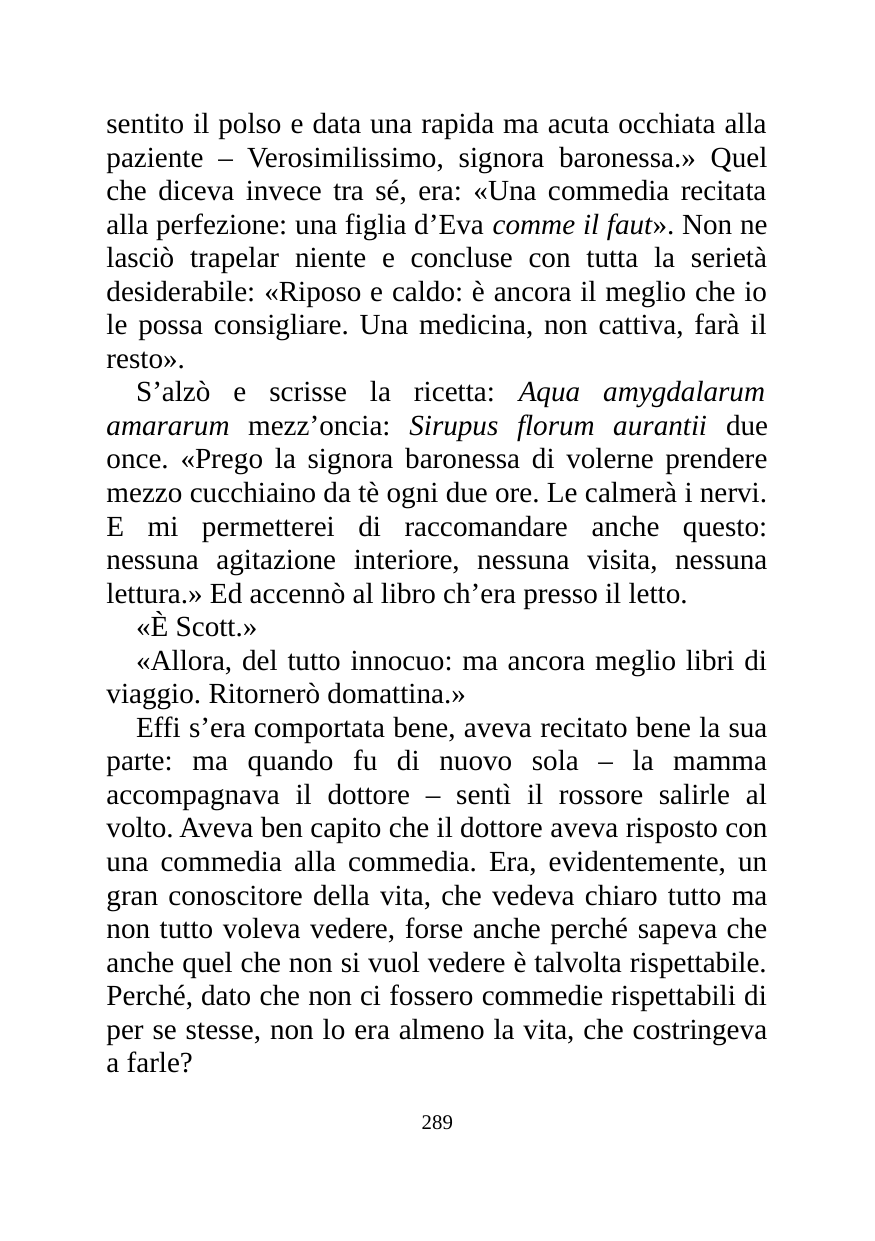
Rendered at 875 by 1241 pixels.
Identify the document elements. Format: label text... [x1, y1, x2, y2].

text S’alzò e scrisse la ricetta: Aqua amygdalarum amararum mezz’oncia: Sirupus florum aurantii due once. «Prego la signora baronessa di volerne prendere mezzo cucchiaino da tè ogni due ore. Le calmerà i nervi. E mi permetterei di raccomandare anche questo: nessuna agitazione interiore, nessuna visita, nessuna lettura.» Ed accennò al libro ch’era presso il letto. [106, 374, 768, 609]
text Effi s’era comportata bene, aveva recitato bene la sua parte: ma quando fu di nuovo sola – la mamma accompagnava il dottore – sentì il rossore salirle al volto. Aveva ben capito che il dottore aveva risposto con una commedia alla commedia. Era, evidentemente, un gran conoscitore della vita, che vedeva chiaro tutto ma non tutto voleva vedere, forse anche perché sapeva che anche quel che non si vuol vedere è talvolta rispettabile. Perché, dato che non ci fossero commedie rispettabili di per se stesse, non lo era almeno la vita, che costringeva a farle? [106, 710, 768, 1079]
text sentito il polso e data una rapida ma acuta occhiata alla paziente – Verosimilissimo, signora baronessa.» Quel che diceva invece tra sé, era: «Una commedia recitata alla perfezione: una figlia d’Eva comme il faut». Non ne lasciò trapelar niente e concluse con tutta la serietà desiderabile: «Riposo e caldo: è ancora il meglio che io le possa consigliare. Una medicina, non cattiva, farà il resto». [106, 106, 768, 374]
text «È Scott.» [106, 609, 768, 643]
text «Allora, del tutto innocuo: ma ancora meglio libri di viaggio. Ritornerò domattina.» [106, 643, 768, 710]
